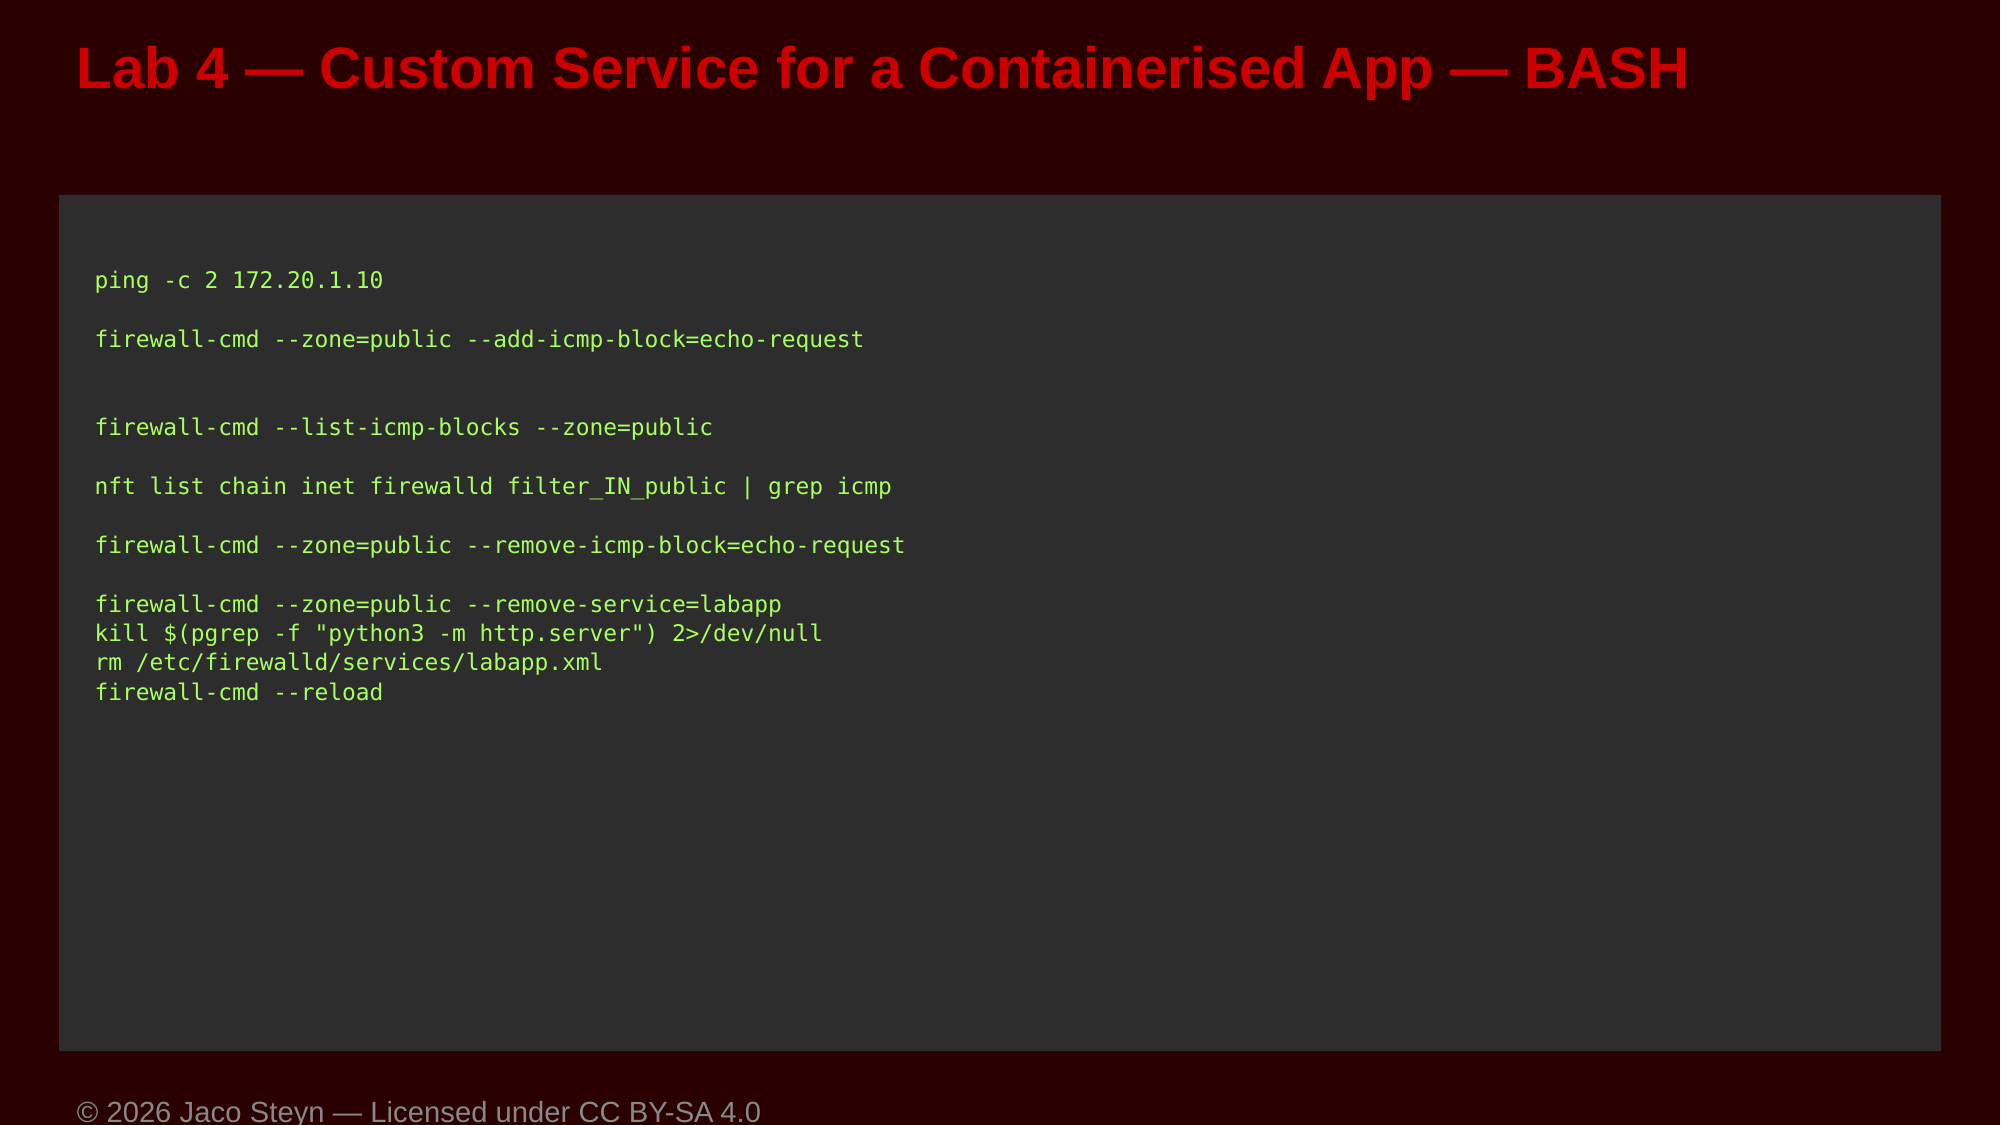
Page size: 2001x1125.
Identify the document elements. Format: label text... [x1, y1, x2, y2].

text_box © 2026 Jaco Steyn — Licensed under CC BY-SA 4.0 [59, 1083, 1942, 1120]
text_box Lab 4 — Custom Service for a Containerised App — BASH [59, 23, 1942, 178]
text_box ping -c 2 172.20.1.10 firewall-cmd --zone=public --add-icmp-block=echo-request firewall-cmd --list-icmp-blocks --zone=public nft list chain inet firewalld filter_IN_public | grep icmp firewall-cmd --zone=public --remove-icmp-block=echo-request firewall-cmd --zone=public --remove-service=labapp kill $(pgrep -f "python3 -m http.server") 2>/dev/null rm /etc/firewalld/services/labapp.xml firewall-cmd --reload [59, 194, 1942, 1052]
